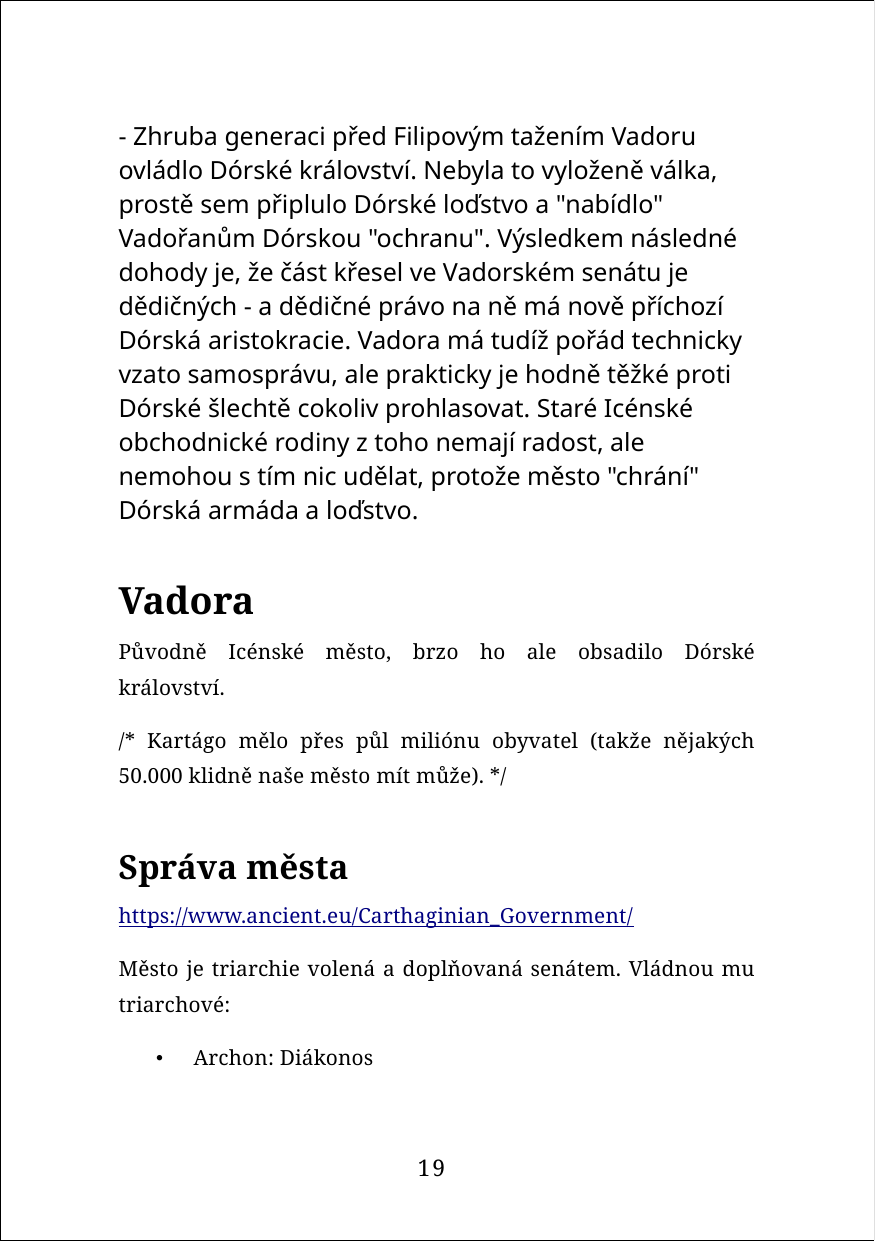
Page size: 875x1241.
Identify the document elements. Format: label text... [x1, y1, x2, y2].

text Původně Icénské město, brzo ho ale obsadilo Dórské království. [118, 637, 756, 701]
list Archon: Diákonos [156, 1043, 756, 1072]
subtitle Vadora [118, 574, 756, 625]
text - Zhruba generaci před Filipovým tažením Vadoru ovládlo Dórské království. Nebyla to vyloženě válka, prostě sem připlulo Dórské loďstvo a "nabídlo" Vadořanům Dórskou "ochranu". Výsledkem následné dohody je, že část křesel ve Vadorském senátu je dědičných - a dědičné právo na ně má nově příchozí Dórská aristokracie. Vadora má tudíž pořád technicky vzato samosprávu, ale prakticky je hodně těžké proti Dórské šlechtě cokoliv prohlasovat. Staré Icénské obchodnické rodiny z toho nemají radost, ale nemohou s tím nic udělat, protože město "chrání" Dórská armáda a loďstvo. [118, 118, 756, 527]
text /* Kartágo mělo přes půl miliónu obyvatel (takže nějakých 50.000 klidně naše město mít může). */ [118, 726, 756, 790]
subtitle Správa města [118, 844, 756, 889]
text https://www.ancient.eu/Carthaginian_Government/ [118, 901, 756, 930]
text Město je triarchie volená a doplňovaná senátem. Vládnou mu triarchové: [118, 954, 756, 1018]
